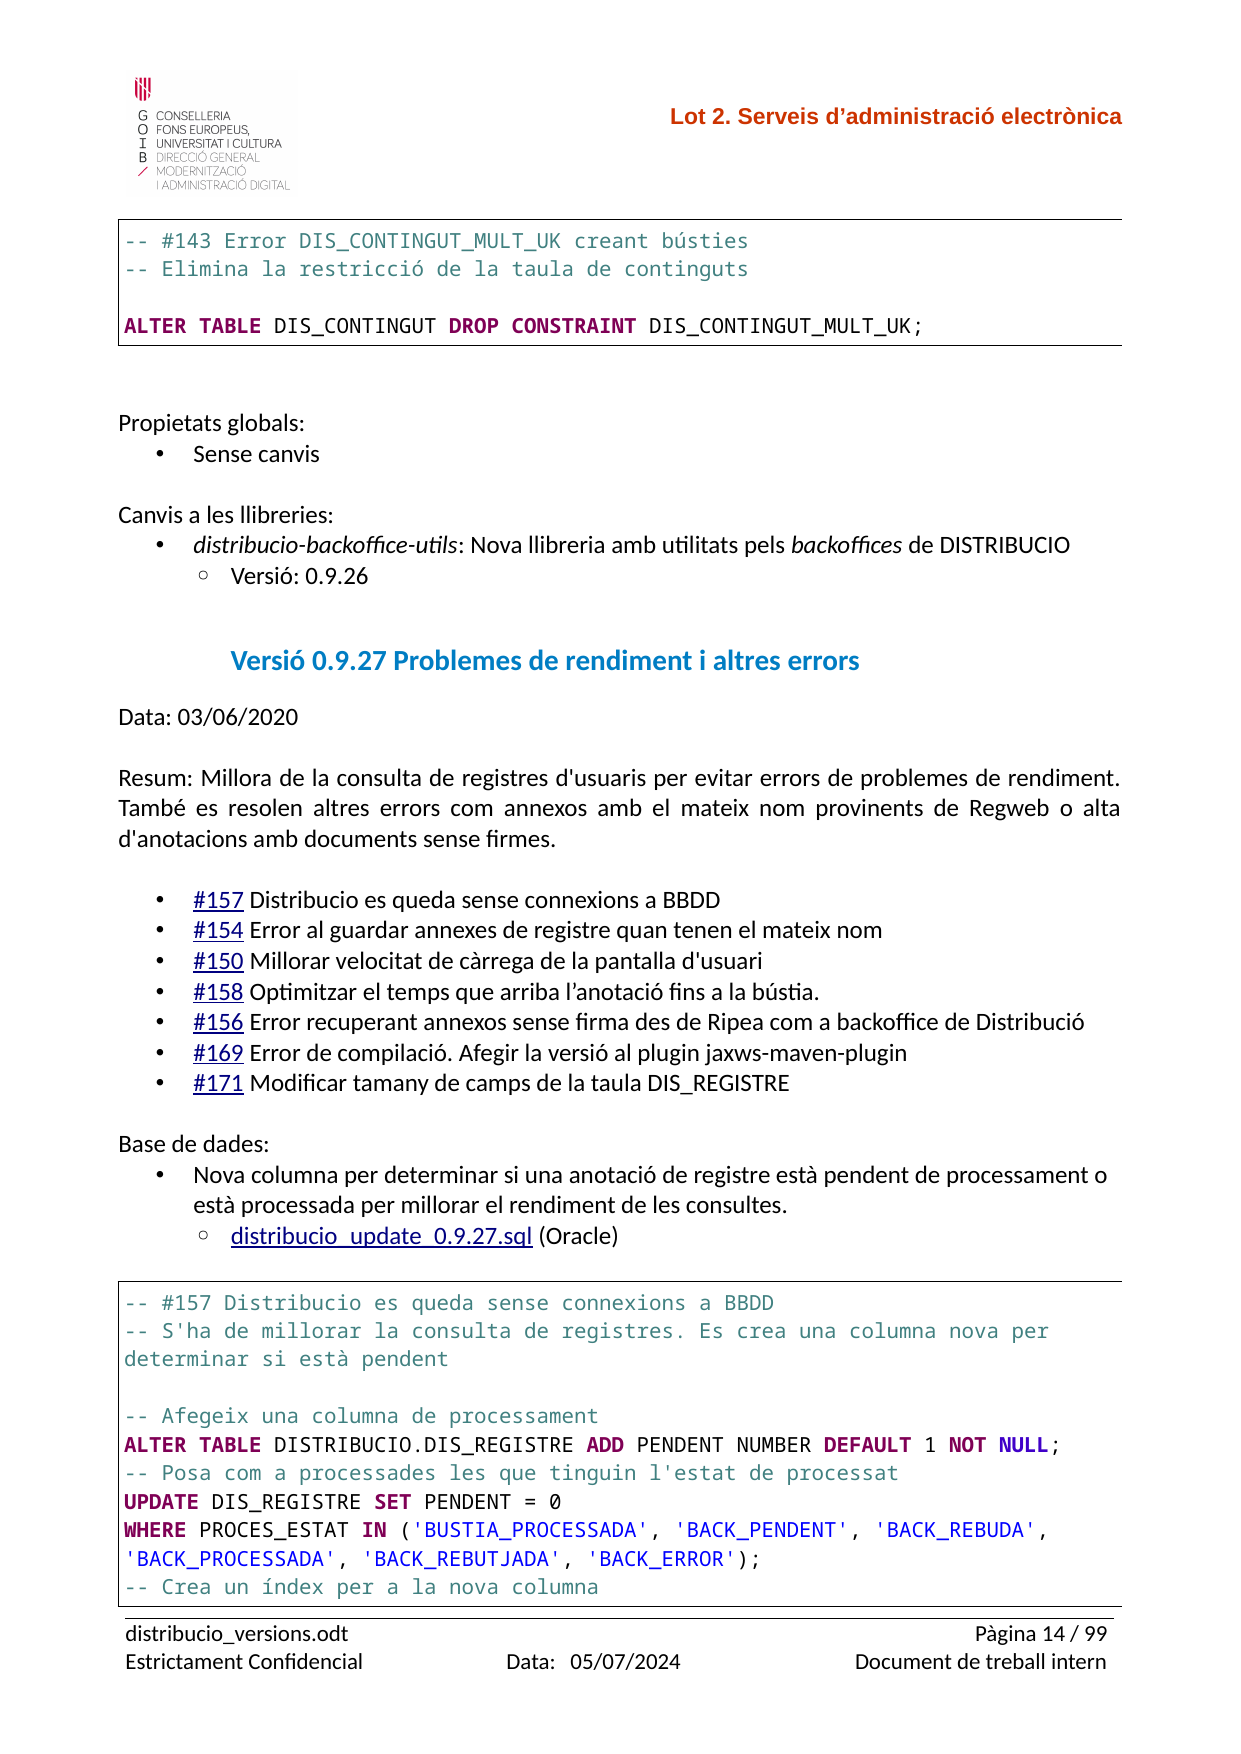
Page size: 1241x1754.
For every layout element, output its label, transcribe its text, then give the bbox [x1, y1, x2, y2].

text Canvis a les llibreries: [118, 499, 1122, 529]
list #158 Optimitzar el temps que arriba l’anotació fins a la bústia. [156, 976, 1122, 1006]
list #157 Distribucio es queda sense connexions a BBDD [156, 884, 1122, 915]
list #171 Modificar tamany de camps de la taula DIS_REGISTRE [156, 1067, 1122, 1098]
text Base de dades: [118, 1128, 1122, 1159]
picture [126, 70, 299, 197]
list #156 Error recuperant annexos sense firma des de Ripea com a backoffice de Distribució [156, 1006, 1122, 1037]
text Resum: Millora de la consulta de registres d'usuaris per evitar errors de problemes de rendiment. També es resolen altres errors com annexos amb el mateix nom provinents de Regweb o alta d'anotacions amb documents sense firmes. [118, 762, 1122, 854]
list Versió: 0.9.26 [193, 560, 1122, 591]
text Data: 03/06/2020 [118, 701, 1122, 732]
table_header -- #143 Error DIS_CONTINGUT_MULT_UK creant bústies -- Elimina la restricció de la taula de continguts ALTER TABLE DIS_CONTINGUT DROP CONSTRAINT DIS_CONTINGUT_MULT_UK; [119, 220, 1122, 345]
list distribucio_update_0.9.27.sql (Oracle) [193, 1220, 1122, 1250]
list Nova columna per determinar si una anotació de registre està pendent de processament o està processada per millorar el rendiment de les consultes. [156, 1159, 1122, 1220]
list #150 Millorar velocitat de càrrega de la pantalla d'usuari [156, 945, 1122, 976]
list #154 Error al guardar annexes de registre quan tenen el mateix nom [156, 915, 1122, 945]
text Propietats globals: [118, 407, 1122, 438]
subtitle Versió 0.9.27 Problemes de rendiment i altres errors [153, 642, 1122, 677]
table_header -- #157 Distribucio es queda sense connexions a BBDD -- S'ha de millorar la consulta de registres. Es crea una columna nova per determinar si està pendent -- Afegeix una columna de processament ALTER TABLE DISTRIBUCIO.DIS_REGISTRE ADD PENDENT NUMBER DEFAULT 1 NOT NULL; -- Posa com a processades les que tinguin l'estat de processat UPDATE DIS_REGISTRE SET PENDENT = 0 WHERE PROCES_ESTAT IN ('BUSTIA_PROCESSADA', 'BACK_PENDENT', 'BACK_REBUDA', 'BACK_PROCESSADA', 'BACK_REBUTJADA', 'BACK_ERROR'); -- Crea un índex per a la nova columna [119, 1282, 1122, 1606]
list distribucio-backoffice-utils: Nova llibreria amb utilitats pels backoffices de DISTRIBUCIO [156, 529, 1122, 560]
list Sense canvis [156, 438, 1122, 468]
list #169 Error de compilació. Afegir la versió al plugin jaxws-maven-plugin [156, 1037, 1122, 1067]
